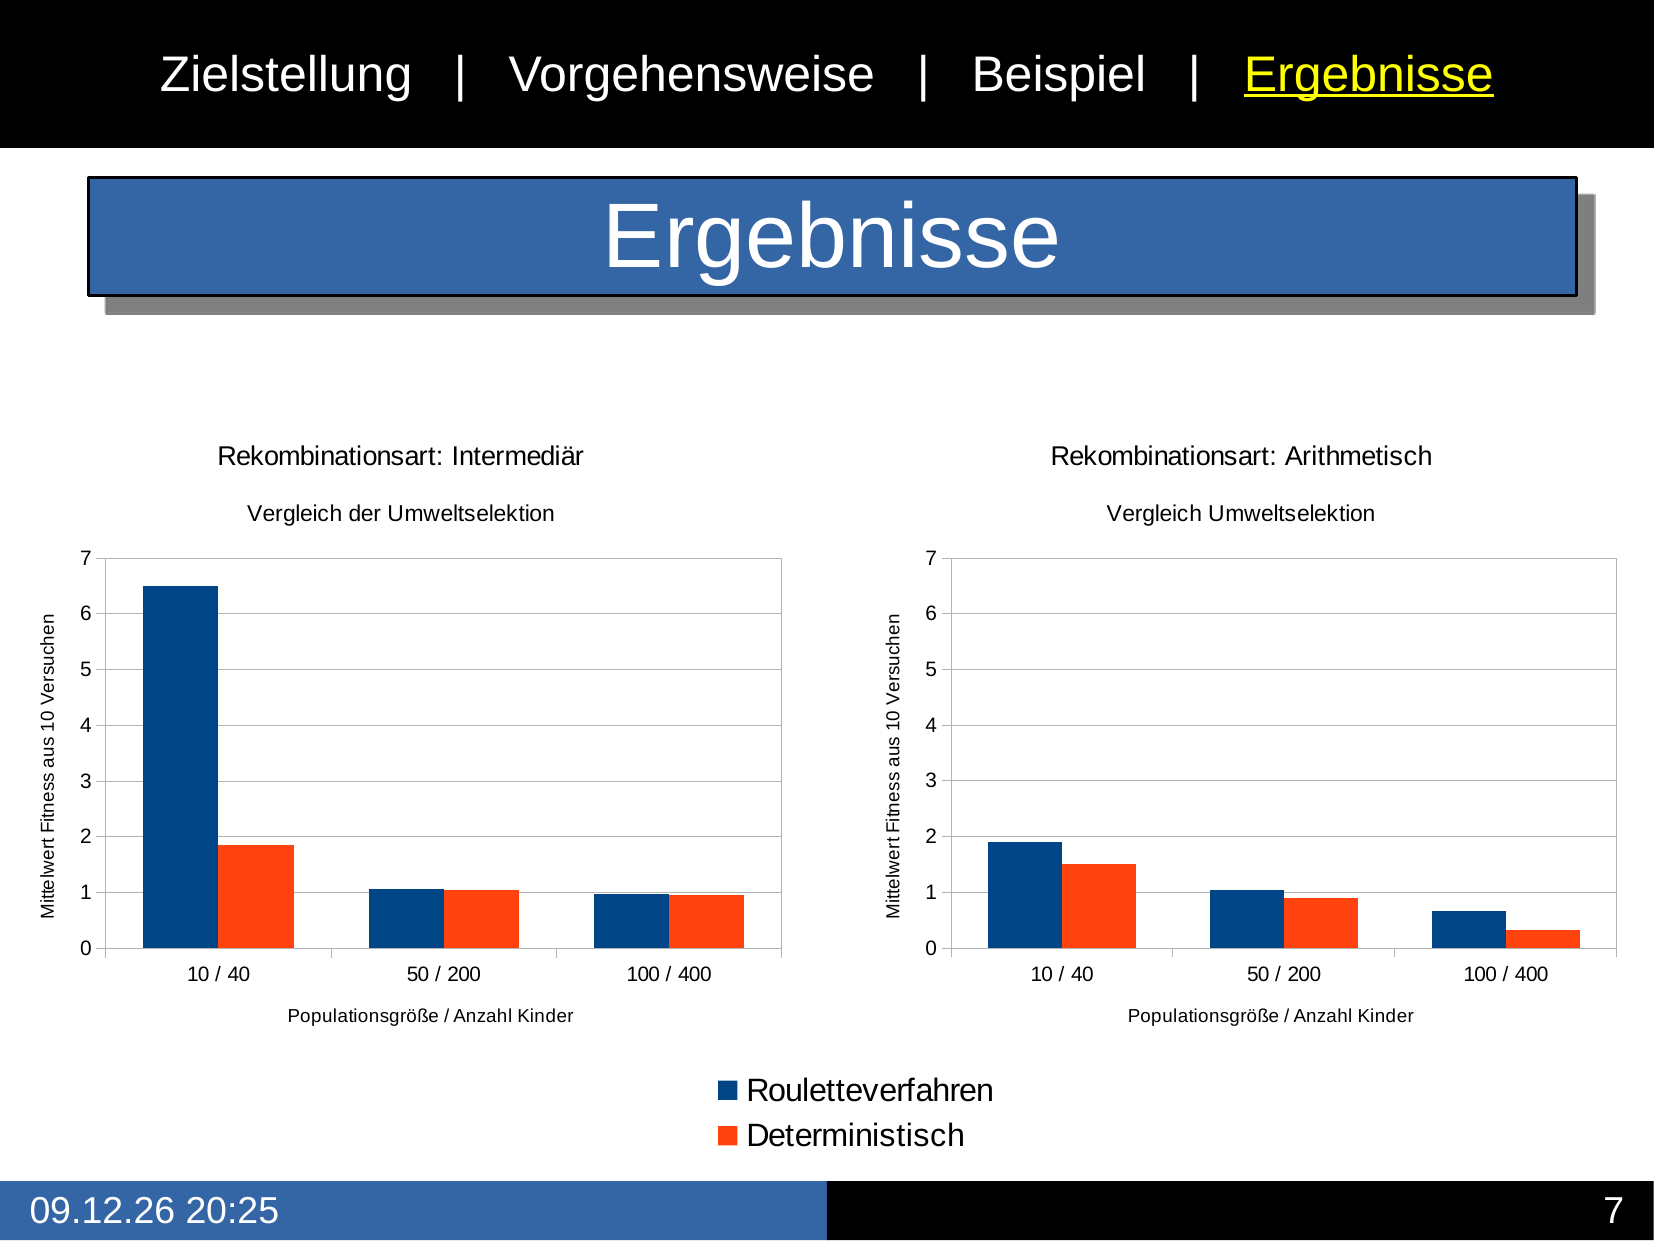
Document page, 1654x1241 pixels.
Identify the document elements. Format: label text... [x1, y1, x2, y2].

title Ergebnisse [88, 177, 1577, 296]
chart [849, 413, 1633, 1058]
picture [707, 1062, 1004, 1164]
text_box Zielstellung | Vorgehensweise | Beispiel | Ergebnisse [0, 0, 1654, 148]
chart [4, 413, 798, 1058]
